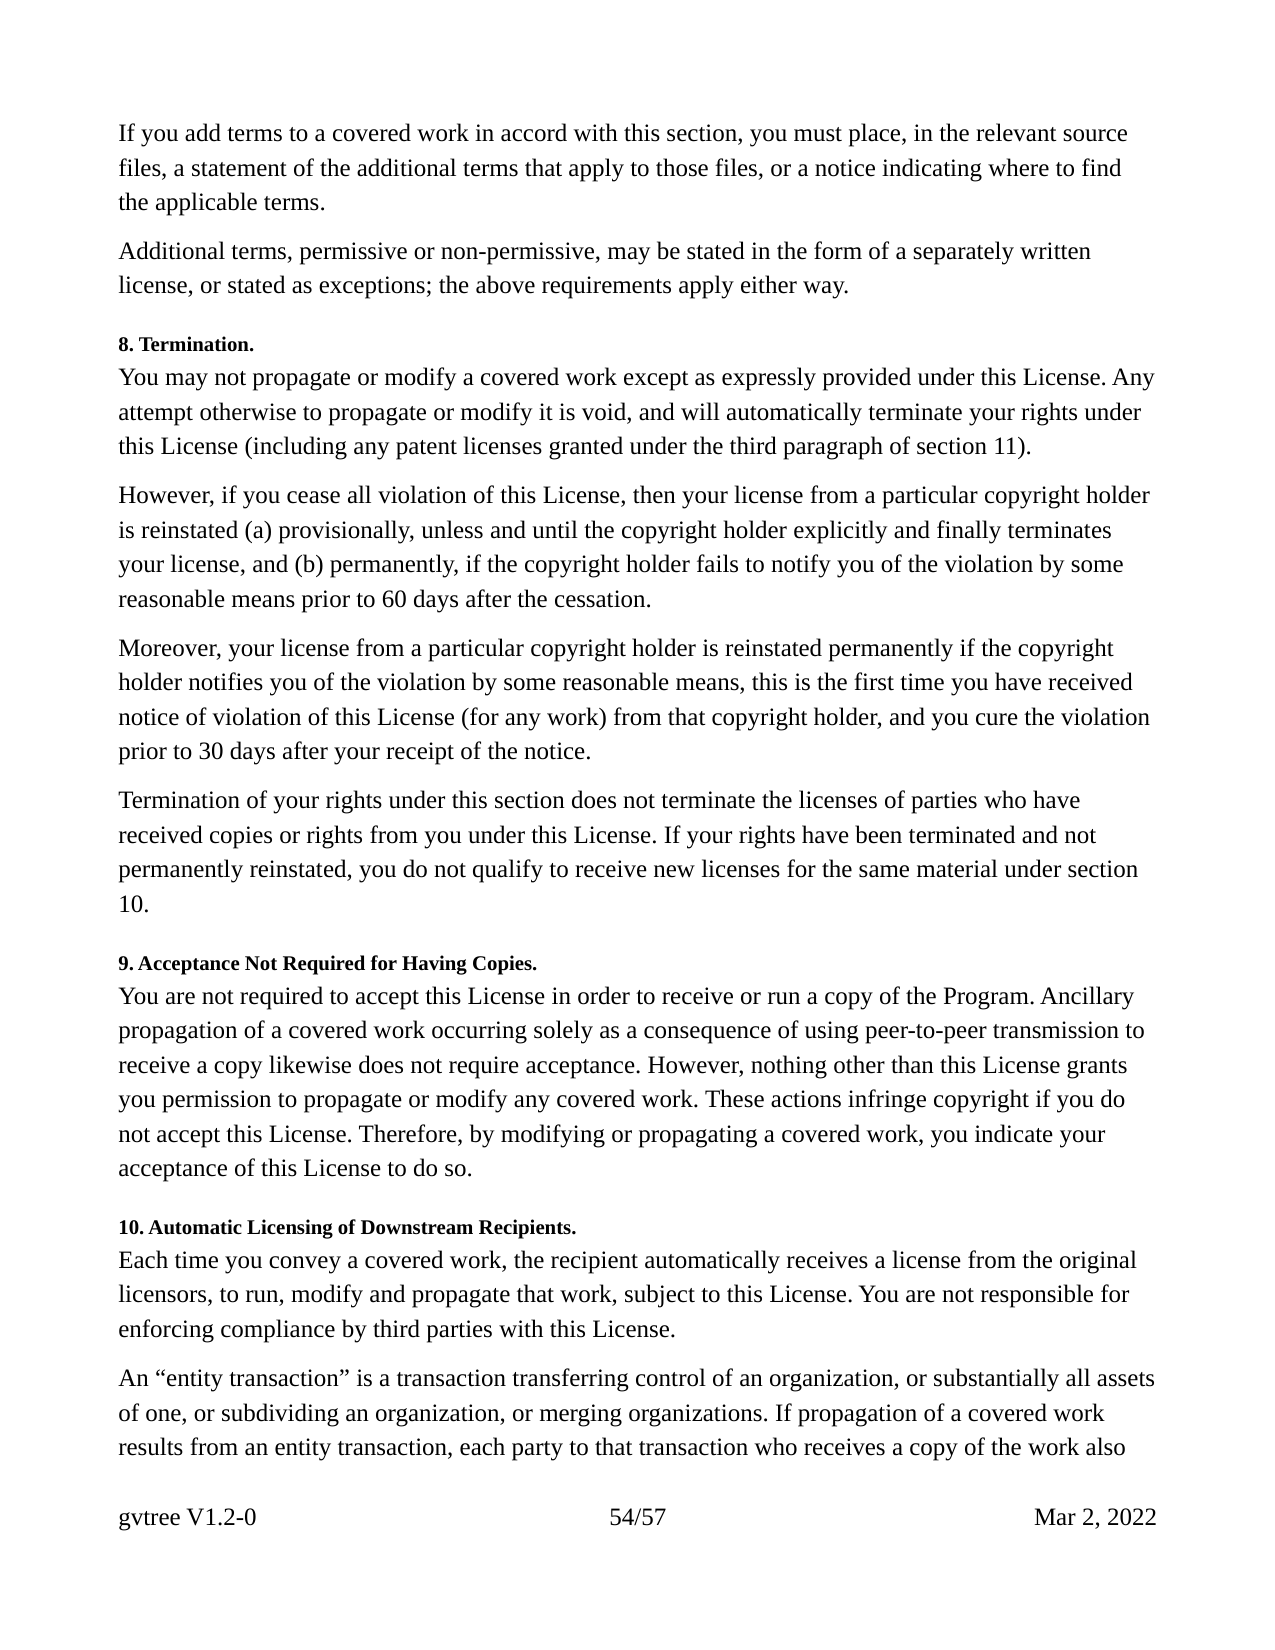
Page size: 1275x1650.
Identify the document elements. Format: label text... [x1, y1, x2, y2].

text You are not required to accept this License in order to receive or run a copy of the Program. Ancillary propagation of a covered work occurring solely as a consequence of using peer-to-peer transmission to receive a copy likewise does not require acceptance. However, nothing other than this License grants you permission to propagate or modify any covered work. These actions infringe copyright if you do not accept this License. Therefore, by modifying or propagating a covered work, you indicate your acceptance of this License to do so. [118, 981, 1157, 1182]
subtitle 10. Automatic Licensing of Downstream Recipients. [118, 1215, 1157, 1239]
text An “entity transaction” is a transaction transferring control of an organization, or substantially all assets of one, or subdividing an organization, or merging organizations. If propagation of a covered work results from an entity transaction, each party to that transaction who receives a copy of the work also [118, 1363, 1157, 1461]
text Termination of your rights under this section does not terminate the licenses of parties who have received copies or rights from you under this License. If your rights have been terminated and not permanently reinstated, you do not qualify to receive new licenses for the same material under section 10. [118, 786, 1157, 918]
text However, if you cease all violation of this License, then your license from a particular copyright holder is reinstated (a) provisionally, unless and until the copyright holder explicitly and finally terminates your license, and (b) permanently, if the copyright holder fails to notify you of the violation by some reasonable means prior to 60 days after the cessation. [118, 481, 1157, 613]
text Additional terms, permissive or non-permissive, may be stated in the form of a separately written license, or stated as exceptions; the above requirements apply either way. [118, 236, 1157, 299]
subtitle 8. Termination. [118, 332, 1157, 356]
text Each time you convey a covered work, the recipient automatically receives a license from the original licensors, to run, modify and propagate that work, subject to this License. You are not responsible for enforcing compliance by third parties with this License. [118, 1245, 1157, 1343]
subtitle 9. Acceptance Not Required for Having Copies. [118, 951, 1157, 974]
text You may not propagate or modify a covered work except as expressly provided under this License. Any attempt otherwise to propagate or modify it is void, and will automatically terminate your rights under this License (including any patent licenses granted under the third paragraph of section 11). [118, 362, 1157, 460]
text Moreover, your license from a particular copyright holder is reinstated permanently if the copyright holder notifies you of the violation by some reasonable means, this is the first time you have received notice of violation of this License (for any work) from that copyright holder, and you cure the violation prior to 30 days after your receipt of the notice. [118, 633, 1157, 765]
text If you add terms to a covered work in accord with this section, you must place, in the relevant source files, a statement of the additional terms that apply to those files, or a notice indicating where to find the applicable terms. [118, 118, 1157, 216]
